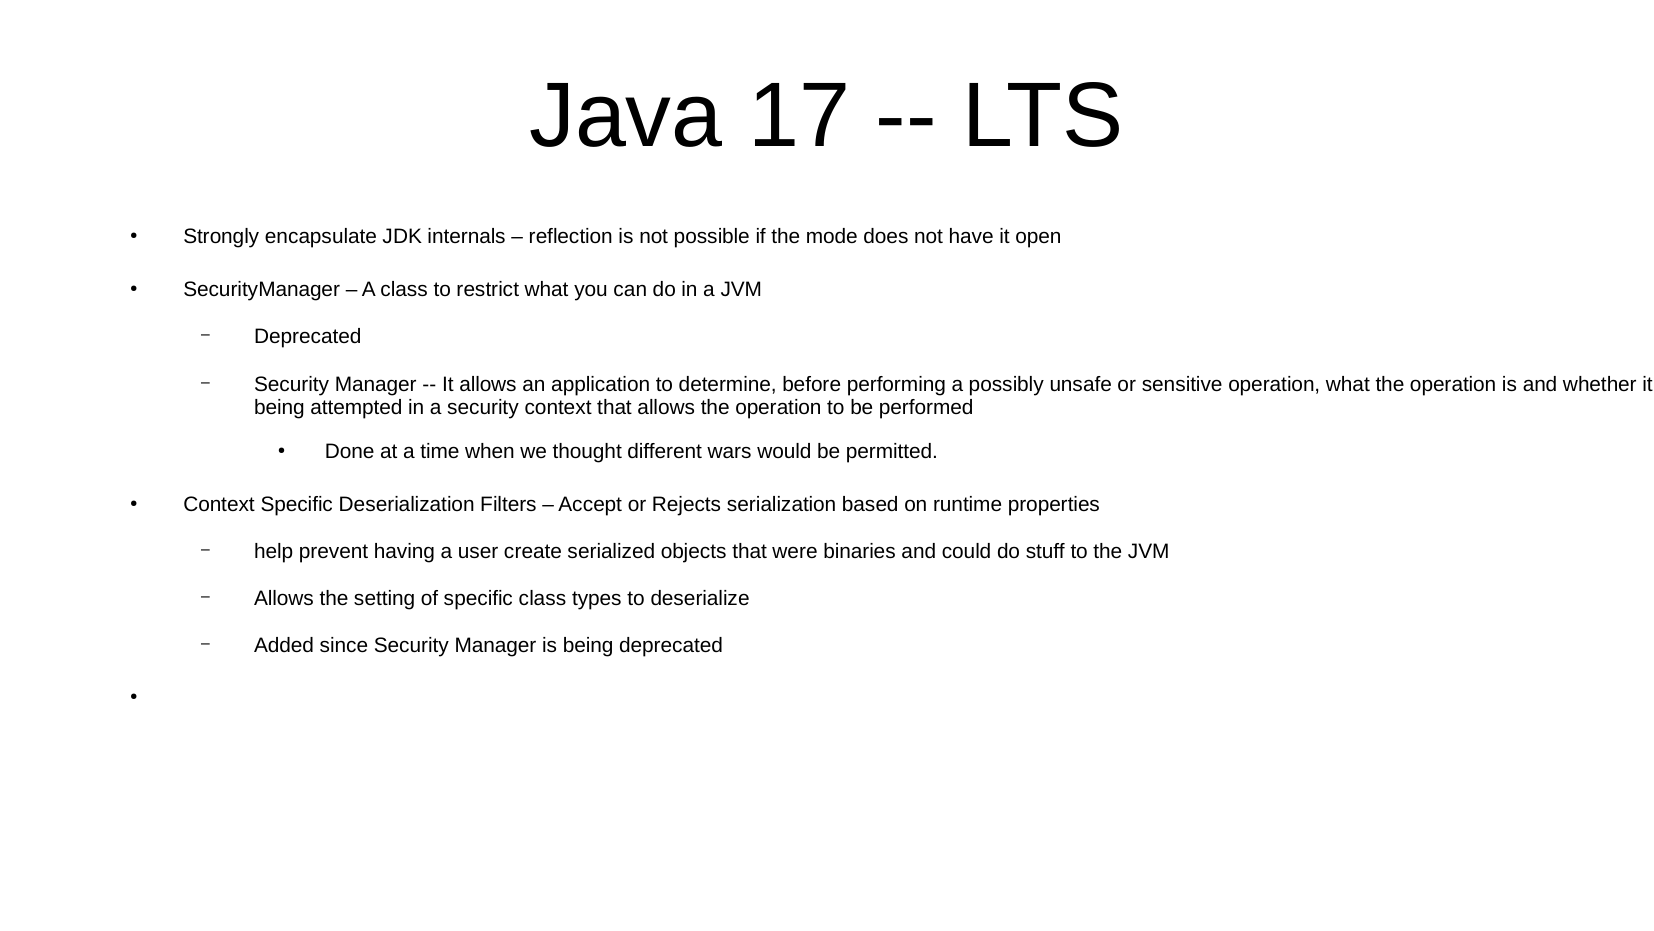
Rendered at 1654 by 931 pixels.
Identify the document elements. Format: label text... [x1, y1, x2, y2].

title Java 17 -- LTS [82, 37, 1571, 193]
list Strongly encapsulate JDK internals – reflection is not possible if the mode does not have it open SecurityManager – A class to restrict what you can do in a JVM Deprecated Security Manager -- It allows an application to determine, before performing a possibly unsafe or sensitive operation, what the operation is and whether it is being attempted in a security context that allows the operation to be performed Done at a time when we thought different wars would be permitted. Context Specific Deserialization Filters – Accept or Rejects serialization based on runtime properties help prevent having a user create serialized objects that were binaries and could do stuff to the JVM Allows the setting of specific class types to deserialize Added since Security Manager is being deprecated [112, 225, 1654, 908]
